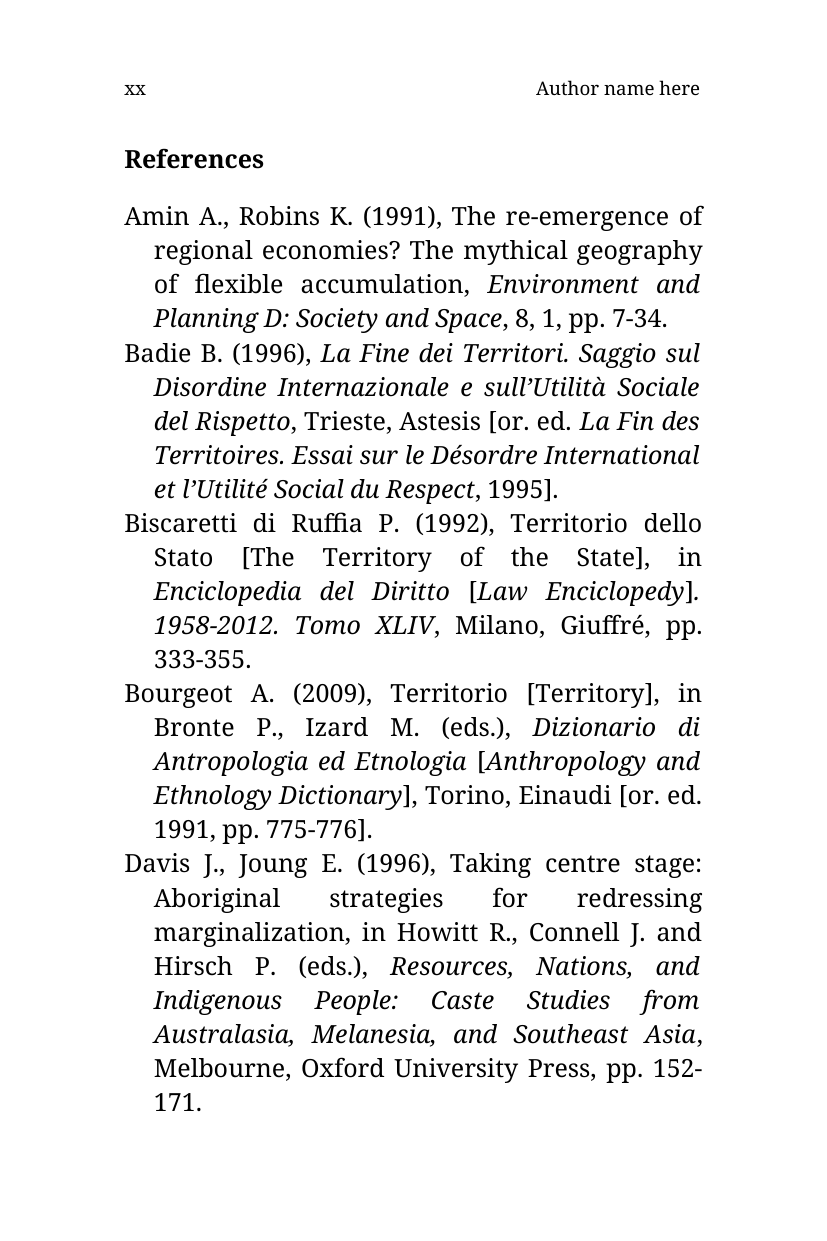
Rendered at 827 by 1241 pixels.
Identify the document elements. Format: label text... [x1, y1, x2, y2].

text Amin A., Robins K. (1991), The re-emergence of regional economies? The mythical geography of flexible accumulation, Environment and Planning D: Society and Space, 8, 1, pp. 7-34. [124, 199, 703, 335]
text Davis J., Joung E. (1996), Taking centre stage: Aboriginal strategies for redressing marginalization, in Howitt R., Connell J. and Hirsch P. (eds.), Resources, Nations, and Indigenous People: Caste Studies from Australasia, Melanesia, and Southeast Asia, Melbourne, Oxford University Press, pp. 152-171. [124, 846, 703, 1119]
text Bourgeot A. (2009), Territorio [Territory], in Bronte P., Izard M. (eds.), Dizionario di Antropologia ed Etnologia [Anthropology and Ethnology Dictionary], Torino, Einaudi [or. ed. 1991, pp. 775-776]. [124, 676, 703, 846]
text Biscaretti di Ruffia P. (1992), Territorio dello Stato [The Territory of the State], in Enciclopedia del Diritto [Law Enciclopedy]. 1958-2012. Tomo XLIV, Milano, Giuffré, pp. 333-355. [124, 506, 703, 676]
text Badie B. (1996), La Fine dei Territori. Saggio sul Disordine Internazionale e sull’Utilità Sociale del Rispetto, Trieste, Astesis [or. ed. La Fin des Territoires. Essai sur le Désordre International et l’Utilité Social du Respect, 1995]. [124, 335, 703, 506]
text References [124, 142, 703, 176]
